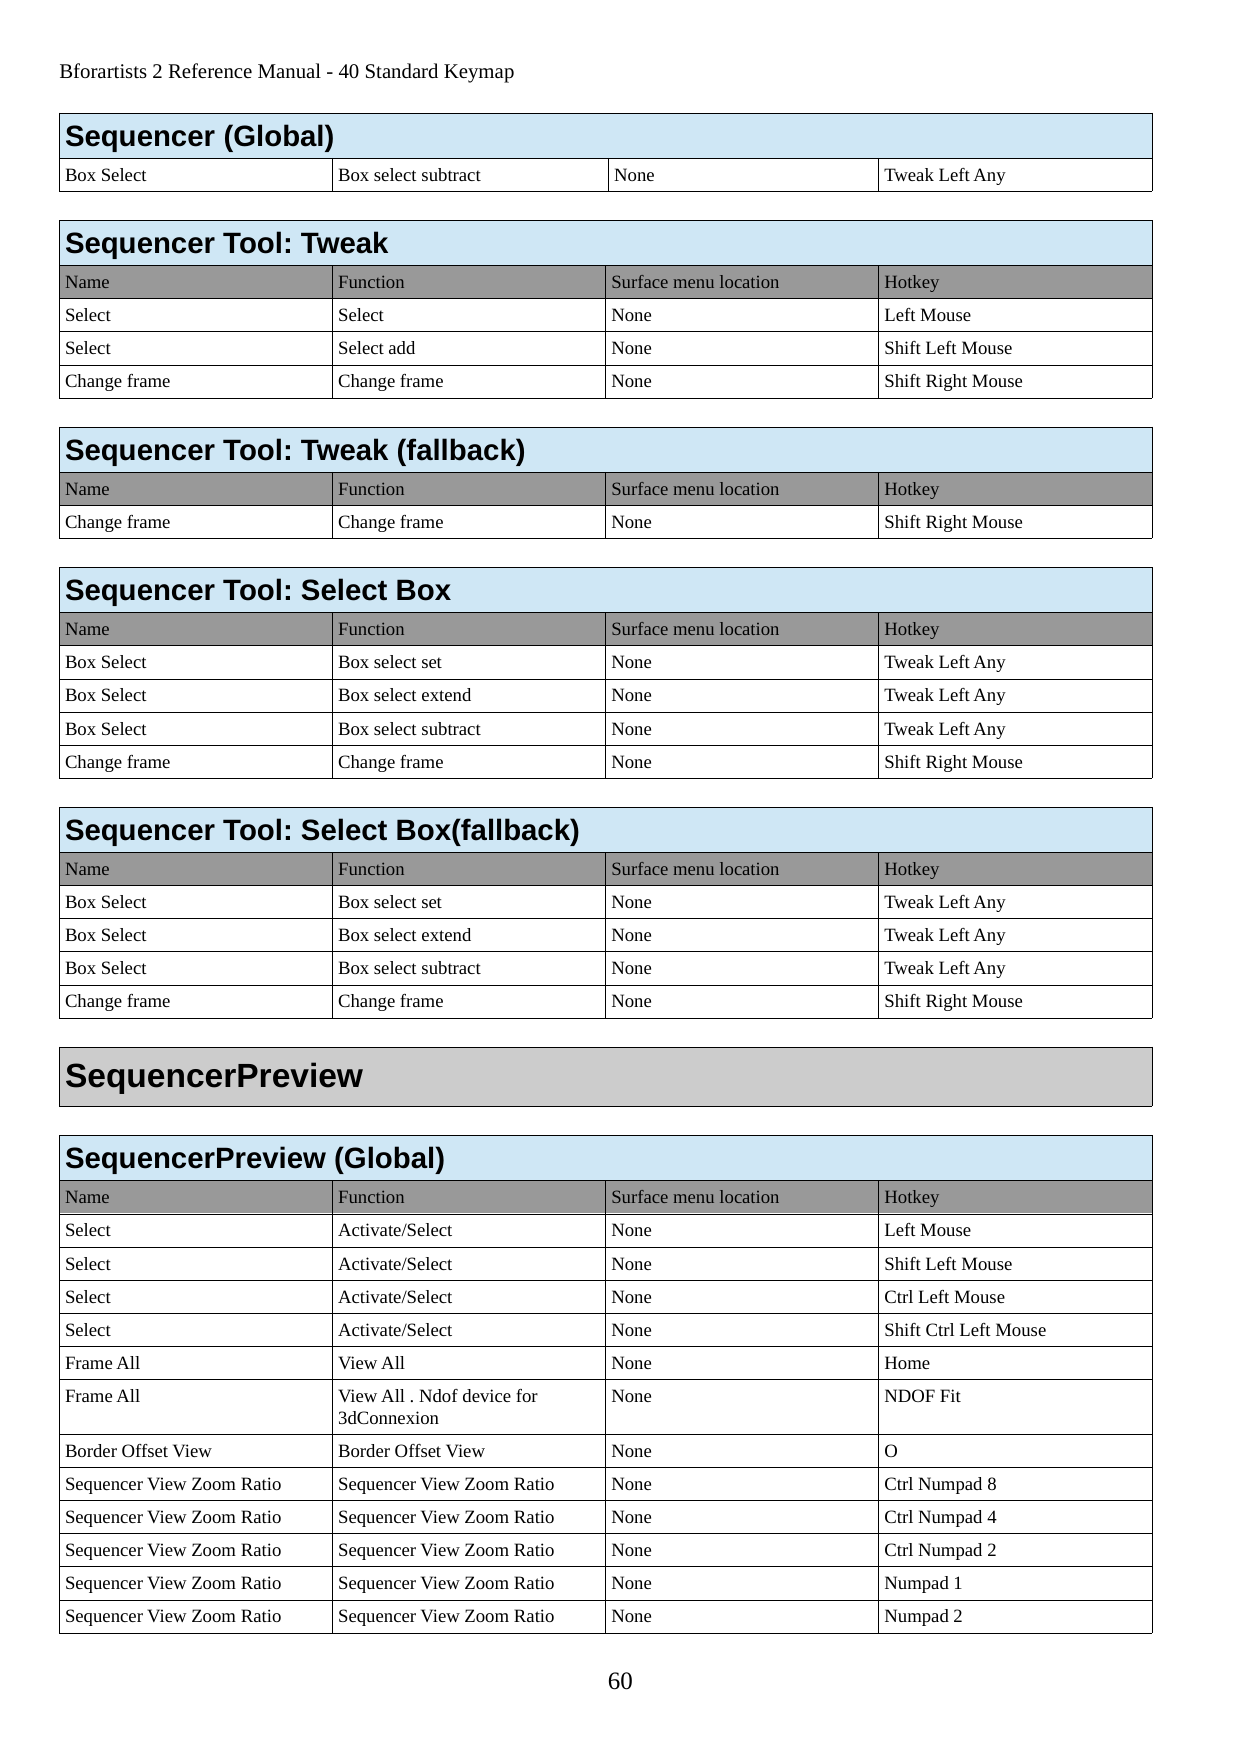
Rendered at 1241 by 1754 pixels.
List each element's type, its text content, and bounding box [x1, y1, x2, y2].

table_cell Border Offset View [333, 1435, 605, 1467]
table_cell None [606, 1435, 878, 1467]
table_cell Ctrl Numpad 4 [879, 1501, 1152, 1533]
table_cell Sequencer View Zoom Ratio [333, 1468, 605, 1500]
table_cell Left Mouse [879, 299, 1152, 331]
table_cell Box Select [60, 886, 332, 918]
table_cell None [606, 1501, 878, 1533]
table_cell Box Select [60, 680, 332, 712]
table_cell Box select extend [333, 680, 605, 712]
table_cell Numpad 1 [879, 1567, 1152, 1599]
table_cell None [606, 506, 878, 538]
table_cell Sequencer View Zoom Ratio [333, 1567, 605, 1599]
table_cell Tweak Left Any [879, 646, 1152, 678]
table_cell Tweak Left Any [879, 159, 1152, 191]
table_cell View All . Ndof device for 3dConnexion [333, 1380, 605, 1434]
table_cell Change frame [333, 366, 605, 398]
table_cell Tweak Left Any [879, 680, 1152, 712]
table_cell Name [60, 266, 332, 298]
table_cell Shift Right Mouse [879, 986, 1152, 1018]
table_cell None [606, 1601, 878, 1633]
table_cell Box Select [60, 919, 332, 951]
table_cell Ctrl Numpad 8 [879, 1468, 1152, 1500]
table_cell Tweak Left Any [879, 919, 1152, 951]
table_header SequencerPreview [60, 1048, 1152, 1106]
table_cell None [606, 746, 878, 778]
table_cell O [879, 1435, 1152, 1467]
table_cell Tweak Left Any [879, 952, 1152, 984]
table_cell Shift Right Mouse [879, 366, 1152, 398]
table_cell Name [60, 473, 332, 505]
table_cell None [606, 919, 878, 951]
table_cell None [606, 646, 878, 678]
table_header Sequencer Tool: Tweak [60, 221, 1152, 265]
table_cell Shift Left Mouse [879, 1248, 1152, 1280]
table_header Sequencer Tool: Select Box(fallback) [60, 808, 1152, 852]
table_cell Sequencer View Zoom Ratio [333, 1501, 605, 1533]
table_header Sequencer Tool: Tweak (fallback) [60, 428, 1152, 472]
table_cell Hotkey [879, 1181, 1152, 1213]
table_cell Shift Left Mouse [879, 332, 1152, 364]
table_cell Left Mouse [879, 1215, 1152, 1247]
table_cell Sequencer View Zoom Ratio [60, 1567, 332, 1599]
table_cell Change frame [60, 986, 332, 1018]
table_cell Home [879, 1347, 1152, 1379]
table_cell None [606, 952, 878, 984]
table_cell Activate/Select [333, 1215, 605, 1247]
table_cell Sequencer View Zoom Ratio [60, 1601, 332, 1633]
table_cell Frame All [60, 1347, 332, 1379]
table_cell Surface menu location [606, 266, 878, 298]
table_cell Name [60, 853, 332, 885]
table_cell Shift Ctrl Left Mouse [879, 1314, 1152, 1346]
table_cell Box Select [60, 952, 332, 984]
table_cell Select [333, 299, 605, 331]
table_cell Box select extend [333, 919, 605, 951]
table_cell Name [60, 613, 332, 645]
table_cell None [606, 1314, 878, 1346]
table_cell Box select subtract [333, 713, 605, 745]
table_cell None [606, 1468, 878, 1500]
table_cell Function [333, 266, 605, 298]
table_cell Tweak Left Any [879, 713, 1152, 745]
table_cell Surface menu location [606, 853, 878, 885]
table_cell None [606, 1248, 878, 1280]
table_cell Change frame [60, 366, 332, 398]
table_cell None [606, 1281, 878, 1313]
table_cell None [606, 366, 878, 398]
table_cell Name [60, 1181, 332, 1213]
table_cell Change frame [333, 506, 605, 538]
table_cell Sequencer View Zoom Ratio [60, 1501, 332, 1533]
table_cell Change frame [333, 986, 605, 1018]
table_cell Select add [333, 332, 605, 364]
table_cell Select [60, 299, 332, 331]
table_cell Border Offset View [60, 1435, 332, 1467]
table_cell Ctrl Left Mouse [879, 1281, 1152, 1313]
table_cell NDOF Fit [879, 1380, 1152, 1434]
table_cell Hotkey [879, 473, 1152, 505]
table_cell Surface menu location [606, 473, 878, 505]
table_cell Box select set [333, 886, 605, 918]
table_cell Frame All [60, 1380, 332, 1434]
table_cell Box Select [60, 713, 332, 745]
table_cell Sequencer View Zoom Ratio [60, 1534, 332, 1566]
table_cell Select [60, 1215, 332, 1247]
table_cell Shift Right Mouse [879, 506, 1152, 538]
table_cell Function [333, 613, 605, 645]
table_cell Function [333, 853, 605, 885]
table_cell Select [60, 332, 332, 364]
table_cell Activate/Select [333, 1248, 605, 1280]
table_header Sequencer (Global) [60, 114, 1152, 158]
table_cell None [606, 1380, 878, 1434]
table_cell Sequencer View Zoom Ratio [60, 1468, 332, 1500]
table_cell Box select set [333, 646, 605, 678]
table_cell Select [60, 1248, 332, 1280]
table_cell Box select subtract [333, 159, 608, 191]
table_cell Surface menu location [606, 613, 878, 645]
table_cell Change frame [60, 506, 332, 538]
table_cell None [606, 332, 878, 364]
table_header SequencerPreview (Global) [60, 1136, 1152, 1180]
table_cell Function [333, 1181, 605, 1213]
table_cell Hotkey [879, 853, 1152, 885]
table_cell Hotkey [879, 613, 1152, 645]
table_cell Box select subtract [333, 952, 605, 984]
table_cell Tweak Left Any [879, 886, 1152, 918]
table_cell None [606, 713, 878, 745]
table_cell None [606, 986, 878, 1018]
table_cell None [606, 1534, 878, 1566]
table_cell Box Select [60, 646, 332, 678]
table_cell Hotkey [879, 266, 1152, 298]
table_cell Sequencer View Zoom Ratio [333, 1601, 605, 1633]
table_cell None [606, 886, 878, 918]
table_cell None [606, 1567, 878, 1599]
table_cell Box Select [60, 159, 332, 191]
table_cell None [606, 1347, 878, 1379]
table_cell Change frame [60, 746, 332, 778]
table_cell Change frame [333, 746, 605, 778]
table_cell None [609, 159, 878, 191]
table_cell None [606, 1215, 878, 1247]
table_cell Surface menu location [606, 1181, 878, 1213]
table_cell Select [60, 1314, 332, 1346]
table_header Sequencer Tool: Select Box [60, 568, 1152, 612]
table_cell Activate/Select [333, 1314, 605, 1346]
table_cell Numpad 2 [879, 1601, 1152, 1633]
table_cell Shift Right Mouse [879, 746, 1152, 778]
table_cell Sequencer View Zoom Ratio [333, 1534, 605, 1566]
table_cell Ctrl Numpad 2 [879, 1534, 1152, 1566]
table_cell Select [60, 1281, 332, 1313]
table_cell View All [333, 1347, 605, 1379]
table_cell Function [333, 473, 605, 505]
table_cell Activate/Select [333, 1281, 605, 1313]
table_cell None [606, 299, 878, 331]
table_cell None [606, 680, 878, 712]
